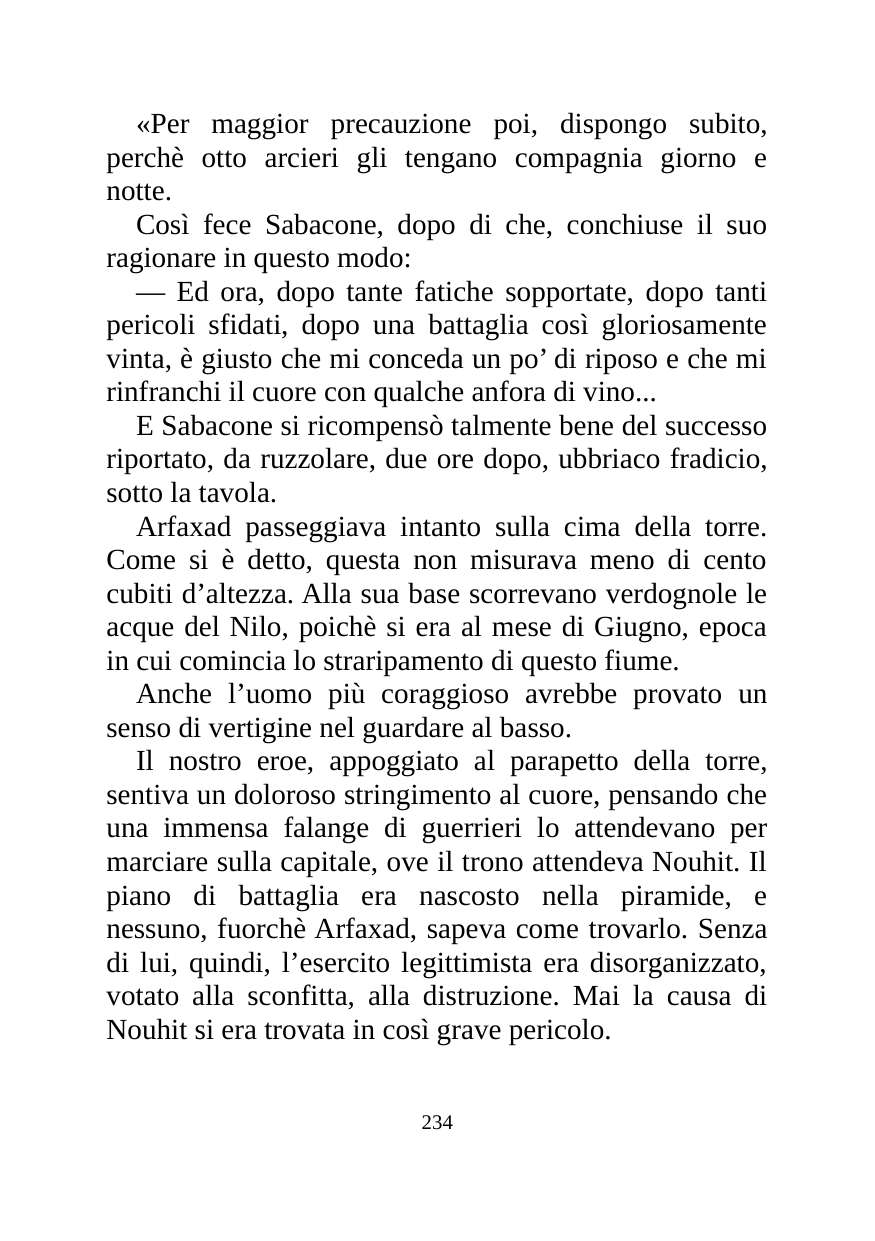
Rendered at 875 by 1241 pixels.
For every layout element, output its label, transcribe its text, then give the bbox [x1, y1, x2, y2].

text E Sabacone si ricompensò talmente bene del successo riportato, da ruzzolare, due ore dopo, ubbriaco fradicio, sotto la tavola. [106, 408, 768, 509]
text «Per maggior precauzione poi, dispongo subito, perchè otto arcieri gli tengano compagnia giorno e notte. [106, 106, 768, 207]
text Anche l’uomo più coraggioso avrebbe provato un senso di vertigine nel guardare al basso. [106, 676, 768, 743]
text Così fece Sabacone, dopo di che, conchiuse il suo ragionare in questo modo: [106, 207, 768, 274]
text Il nostro eroe, appoggiato al parapetto della torre, sentiva un doloroso stringimento al cuore, pensando che una immensa falange di guerrieri lo attendevano per marciare sulla capitale, ove il trono attendeva Nouhit. Il piano di battaglia era nascosto nella piramide, e nessuno, fuorchè Arfaxad, sapeva come trovarlo. Senza di lui, quindi, l’esercito legittimista era disorganizzato, votato alla sconfitta, alla distruzione. Mai la causa di Nouhit si era trovata in così grave pericolo. [106, 743, 768, 1045]
text Arfaxad passeggiava intanto sulla cima della torre. Come si è detto, questa non misurava meno di cento cubiti d’altezza. Alla sua base scorrevano verdognole le acque del Nilo, poichè si era al mese di Giugno, epoca in cui comincia lo straripamento di questo fiume. [106, 509, 768, 676]
text — Ed ora, dopo tante fatiche sopportate, dopo tanti pericoli sfidati, dopo una battaglia così gloriosamente vinta, è giusto che mi conceda un po’ di riposo e che mi rinfranchi il cuore con qualche anfora di vino... [106, 274, 768, 408]
